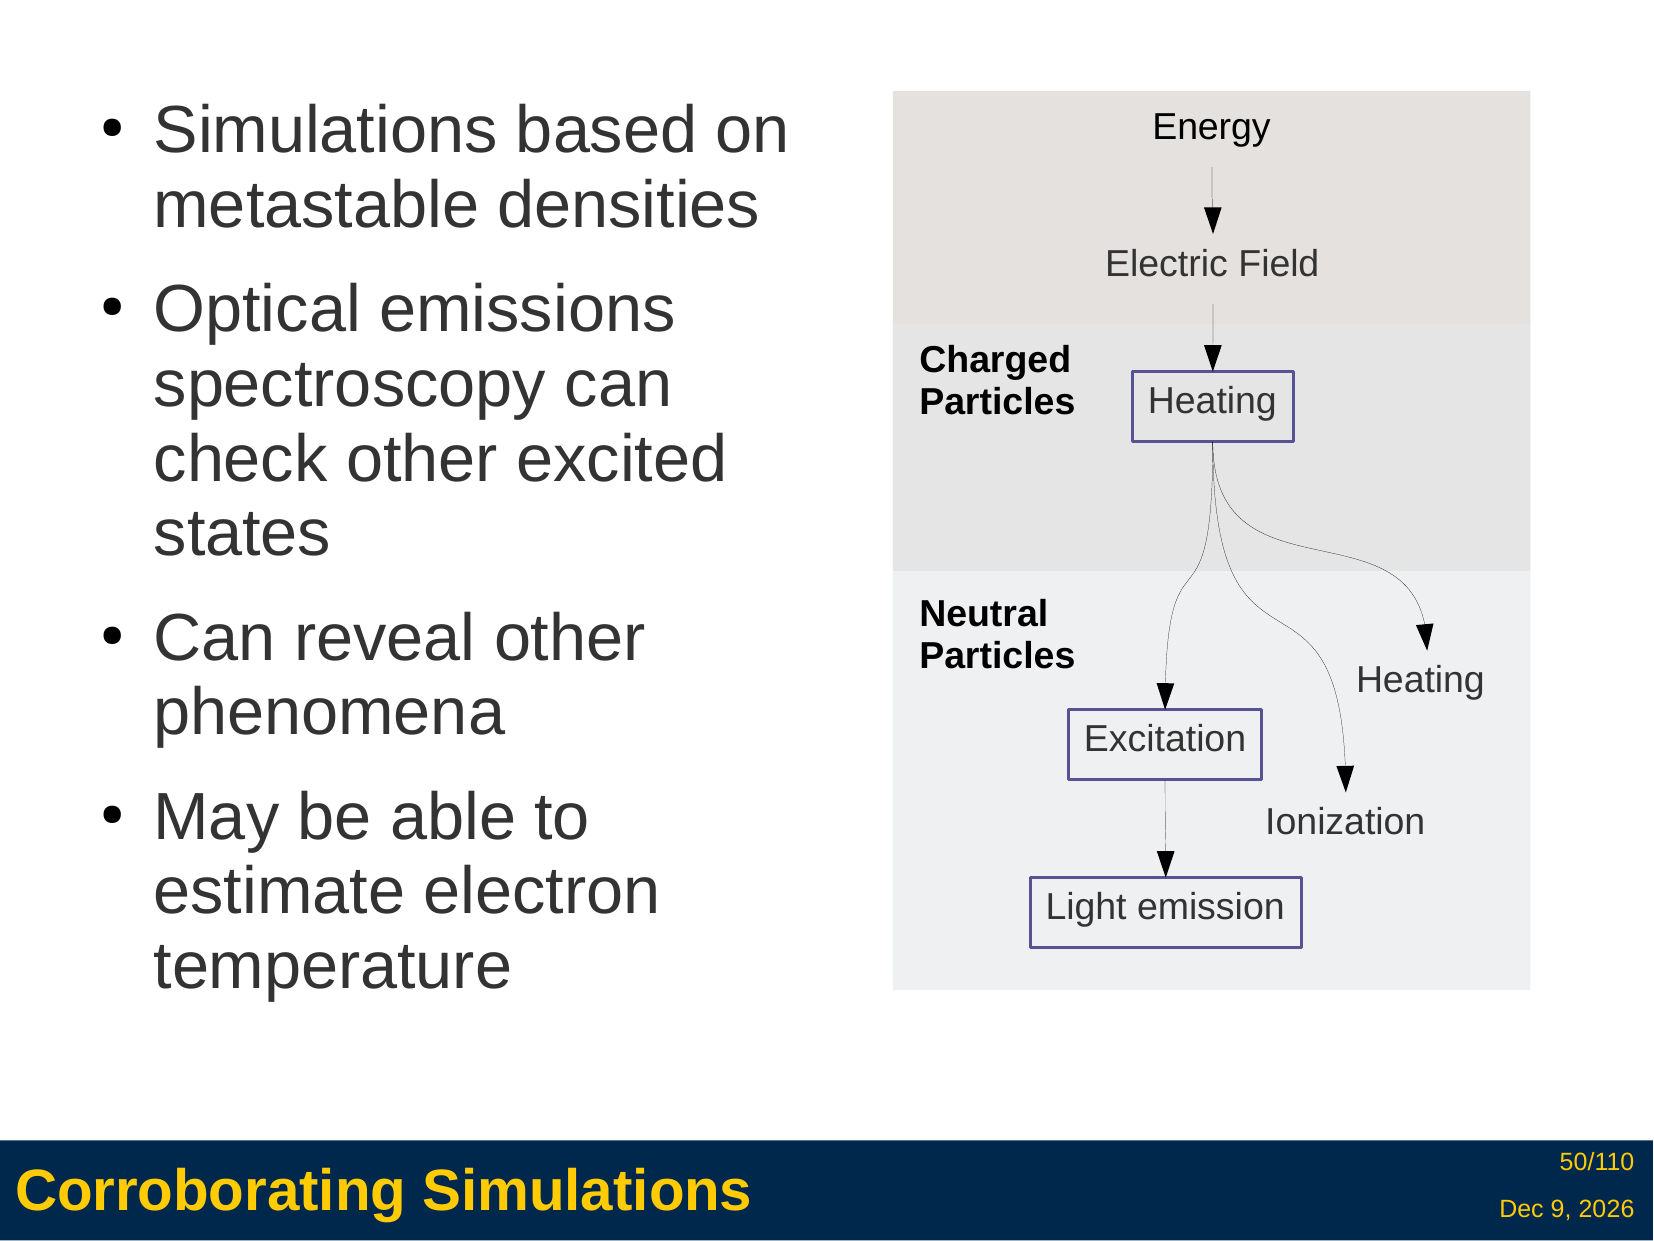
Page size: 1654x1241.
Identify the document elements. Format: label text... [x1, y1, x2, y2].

text_box Heating [1132, 371, 1294, 442]
text_box Heating [1341, 650, 1514, 720]
text_box Ionization [1249, 792, 1442, 863]
text_box Charged Particles [904, 330, 1092, 454]
text_box Excitation [1068, 709, 1262, 780]
list Simulations based on metastable densities Optical emissions spectroscopy can check other excited states Can reveal other phenomena May be able to estimate electron temperature [82, 75, 809, 1021]
text_box Electric Field [1089, 233, 1337, 305]
text_box [892, 90, 1531, 991]
text_box Light emission [1030, 877, 1302, 948]
text_box Energy [1137, 98, 1287, 168]
title Corroborating Simulations [14, 1140, 1380, 1241]
text_box Neutral Particles [904, 584, 1092, 708]
